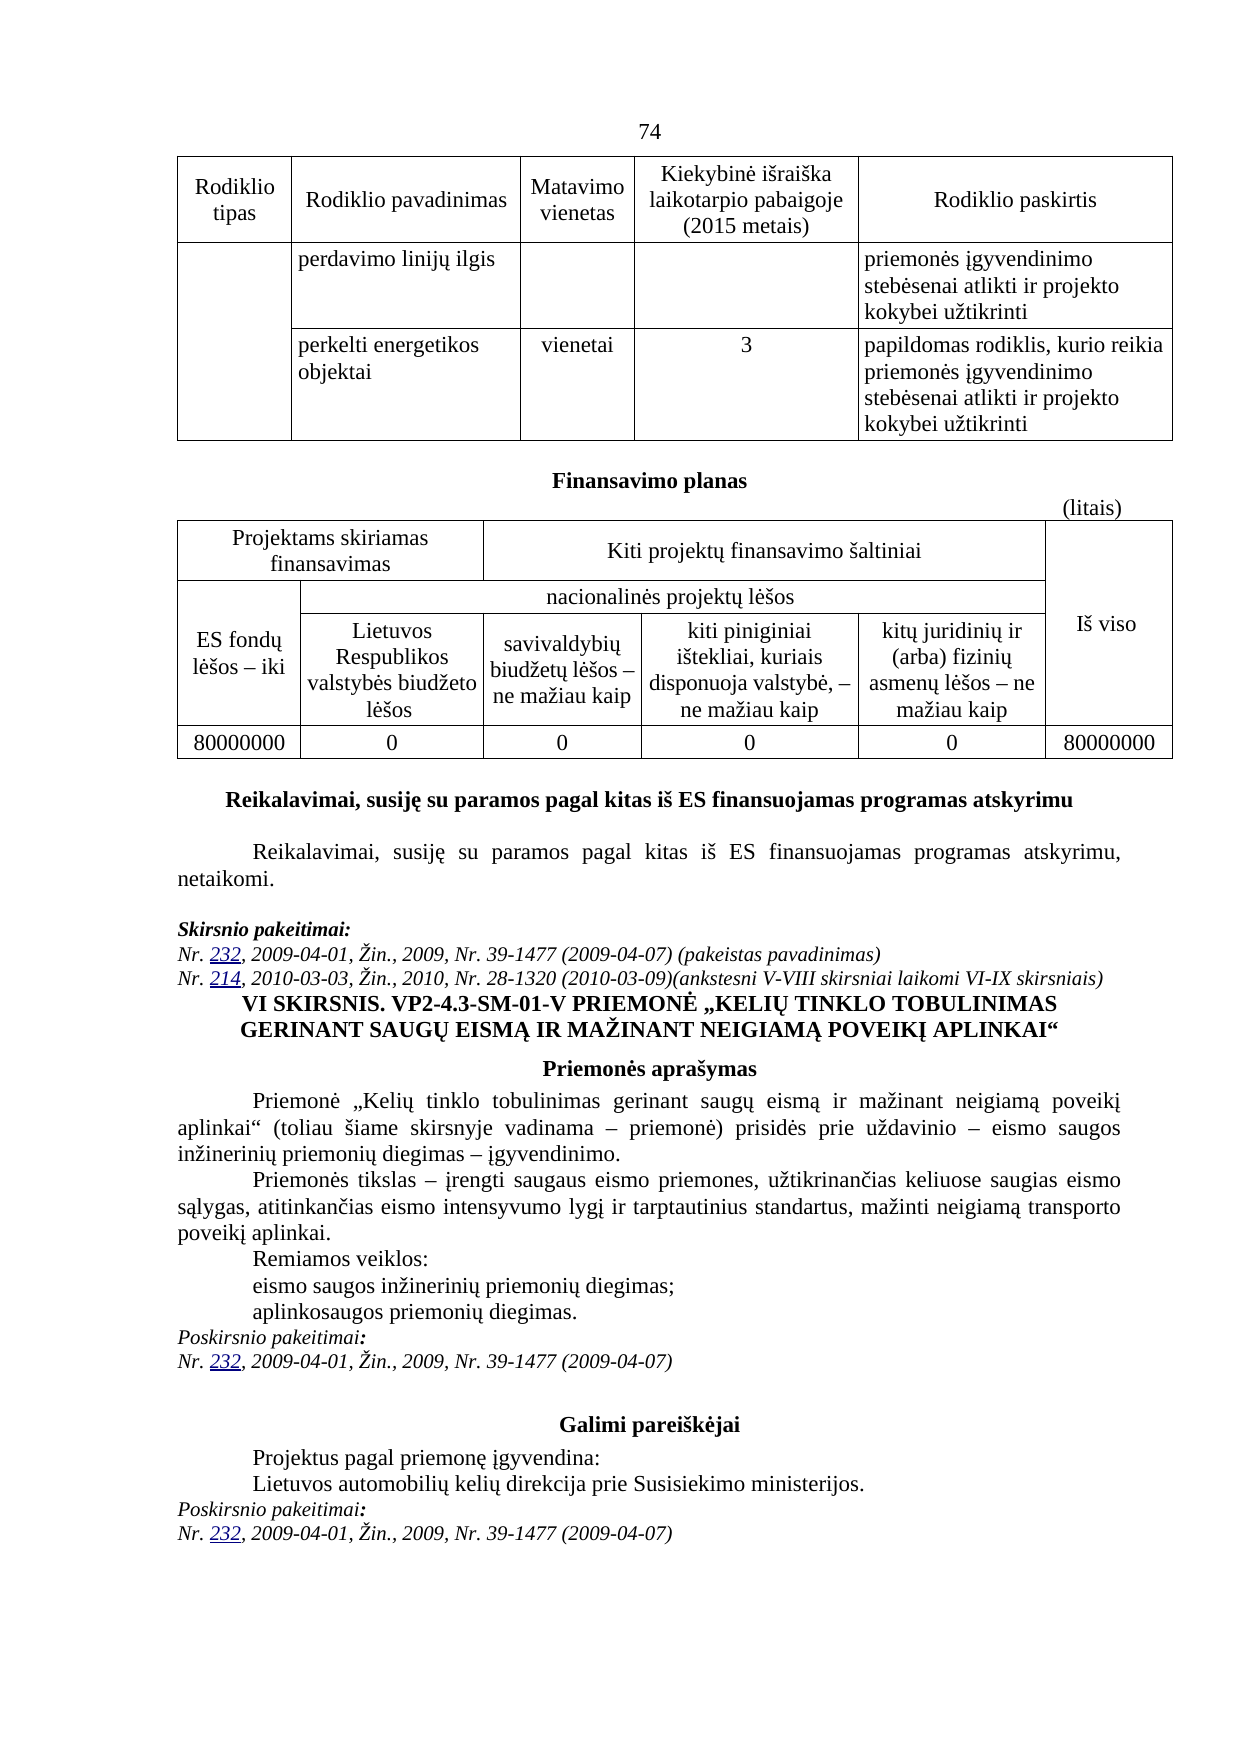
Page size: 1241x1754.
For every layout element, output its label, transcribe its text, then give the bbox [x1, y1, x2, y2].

table_cell [635, 243, 858, 327]
table_cell 0 [301, 726, 483, 758]
table_header Rodiklio paskirtis [859, 157, 1172, 242]
table_cell papildomas rodiklis, kurio reikia priemonės įgyvendinimo stebėsenai atlikti ir projekto kokybei užtikrinti [859, 329, 1172, 440]
subtitle Skirsnio pakeitimai: [177, 917, 1122, 941]
table_cell perkelti energetikos objektai [292, 329, 520, 440]
table_cell 3 [635, 329, 858, 440]
table_cell kiti piniginiai ištekliai, kuriais disponuoja valstybė, – ne mažiau kaip [642, 614, 858, 725]
text aplinkosaugos priemonių diegimas. [177, 1298, 1122, 1324]
text Remiamos veiklos: [177, 1246, 1122, 1272]
table_cell [521, 243, 634, 327]
subtitle Poskirsnio pakeitimai: [177, 1324, 1122, 1349]
text Nr. 214, 2010-03-03, Žin., 2010, Nr. 28-1320 (2010-03-09)(ankstesni V-VIII skirsniai laikomi VI-IX skirsniais) [177, 966, 1122, 989]
text eismo saugos inžinerinių priemonių diegimas; [177, 1272, 1122, 1298]
table_header Rodiklio tipas [178, 157, 291, 242]
text Nr. 232, 2009-04-01, Žin., 2009, Nr. 39-1477 (2009-04-07) [177, 1521, 1122, 1545]
table_header Matavimo vienetas [521, 157, 634, 242]
table_header Kiekybinė išraiška laikotarpio pabaigoje (2015 metais) [635, 157, 858, 242]
table_cell 0 [859, 726, 1045, 758]
table_cell 0 [642, 726, 858, 758]
table_header Rodiklio pavadinimas [292, 157, 520, 242]
text Nr. 232, 2009-04-01, Žin., 2009, Nr. 39-1477 (2009-04-07) [177, 1349, 1122, 1373]
table_cell 0 [484, 726, 641, 758]
text Priemonės aprašymas [177, 1055, 1122, 1081]
text Galimi pareiškėjai [177, 1412, 1122, 1438]
table_cell Lietuvos Respublikos valstybės biudžeto lėšos [301, 614, 483, 725]
text Priemonė „Kelių tinklo tobulinimas gerinant saugų eismą ir mažinant neigiamą poveikį aplinkai“ (toliau šiame skirsnyje vadinama – priemonė) prisidės prie uždavinio – eismo saugos inžinerinių priemonių diegimas – įgyvendinimo. [177, 1087, 1122, 1166]
table_cell 80000000 [178, 726, 300, 758]
table_cell 80000000 [1046, 726, 1172, 758]
table_cell perdavimo linijų ilgis [292, 243, 520, 327]
table_cell ES fondų lėšos – iki [178, 581, 300, 725]
text Finansavimo planas [177, 467, 1122, 493]
text Reikalavimai, susiję su paramos pagal kitas iš ES finansuojamas programas atskyrimu [177, 786, 1122, 812]
table_header Iš viso [1046, 521, 1172, 725]
table_cell priemonės įgyvendinimo stebėsenai atlikti ir projekto kokybei užtikrinti [859, 243, 1172, 327]
text (litais) [177, 493, 1122, 520]
table_cell kitų juridinių ir (arba) fizinių asmenų lėšos – ne mažiau kaip [859, 614, 1045, 725]
text Lietuvos automobilių kelių direkcija prie Susisiekimo ministerijos. [177, 1471, 1122, 1497]
table_cell vienetai [521, 329, 634, 440]
table_cell [178, 243, 291, 440]
text Reikalavimai, susiję su paramos pagal kitas iš ES finansuojamas programas atskyrimu, netaikomi. [177, 838, 1122, 891]
table_header Projektams skiriamas finansavimas [178, 521, 483, 579]
subtitle Poskirsnio pakeitimai: [177, 1497, 1122, 1521]
text Projektus pagal priemonę įgyvendina: [177, 1444, 1122, 1471]
table_cell savivaldybių biudžetų lėšos – ne mažiau kaip [484, 614, 641, 725]
text Nr. 232, 2009-04-01, Žin., 2009, Nr. 39-1477 (2009-04-07) (pakeistas pavadinimas) [177, 941, 1122, 966]
table_cell nacionalinės projektų lėšos [301, 581, 1045, 613]
subtitle VI SKIRSNIS. VP2-4.3-SM-01-V priemonė „KELIŲ TINKLO TOBULINIMAS GERINANT SAUGŲ EISMĄ IR MAŽINANT NEIGIAMĄ POVEIKĮ APLINKAI“ [177, 989, 1122, 1042]
table_header Kiti projektų finansavimo šaltiniai [484, 521, 1045, 579]
text Priemonės tikslas – įrengti saugaus eismo priemones, užtikrinančias keliuose saugias eismo sąlygas, atitinkančias eismo intensyvumo lygį ir tarptautinius standartus, mažinti neigiamą transporto poveikį aplinkai. [177, 1166, 1122, 1246]
